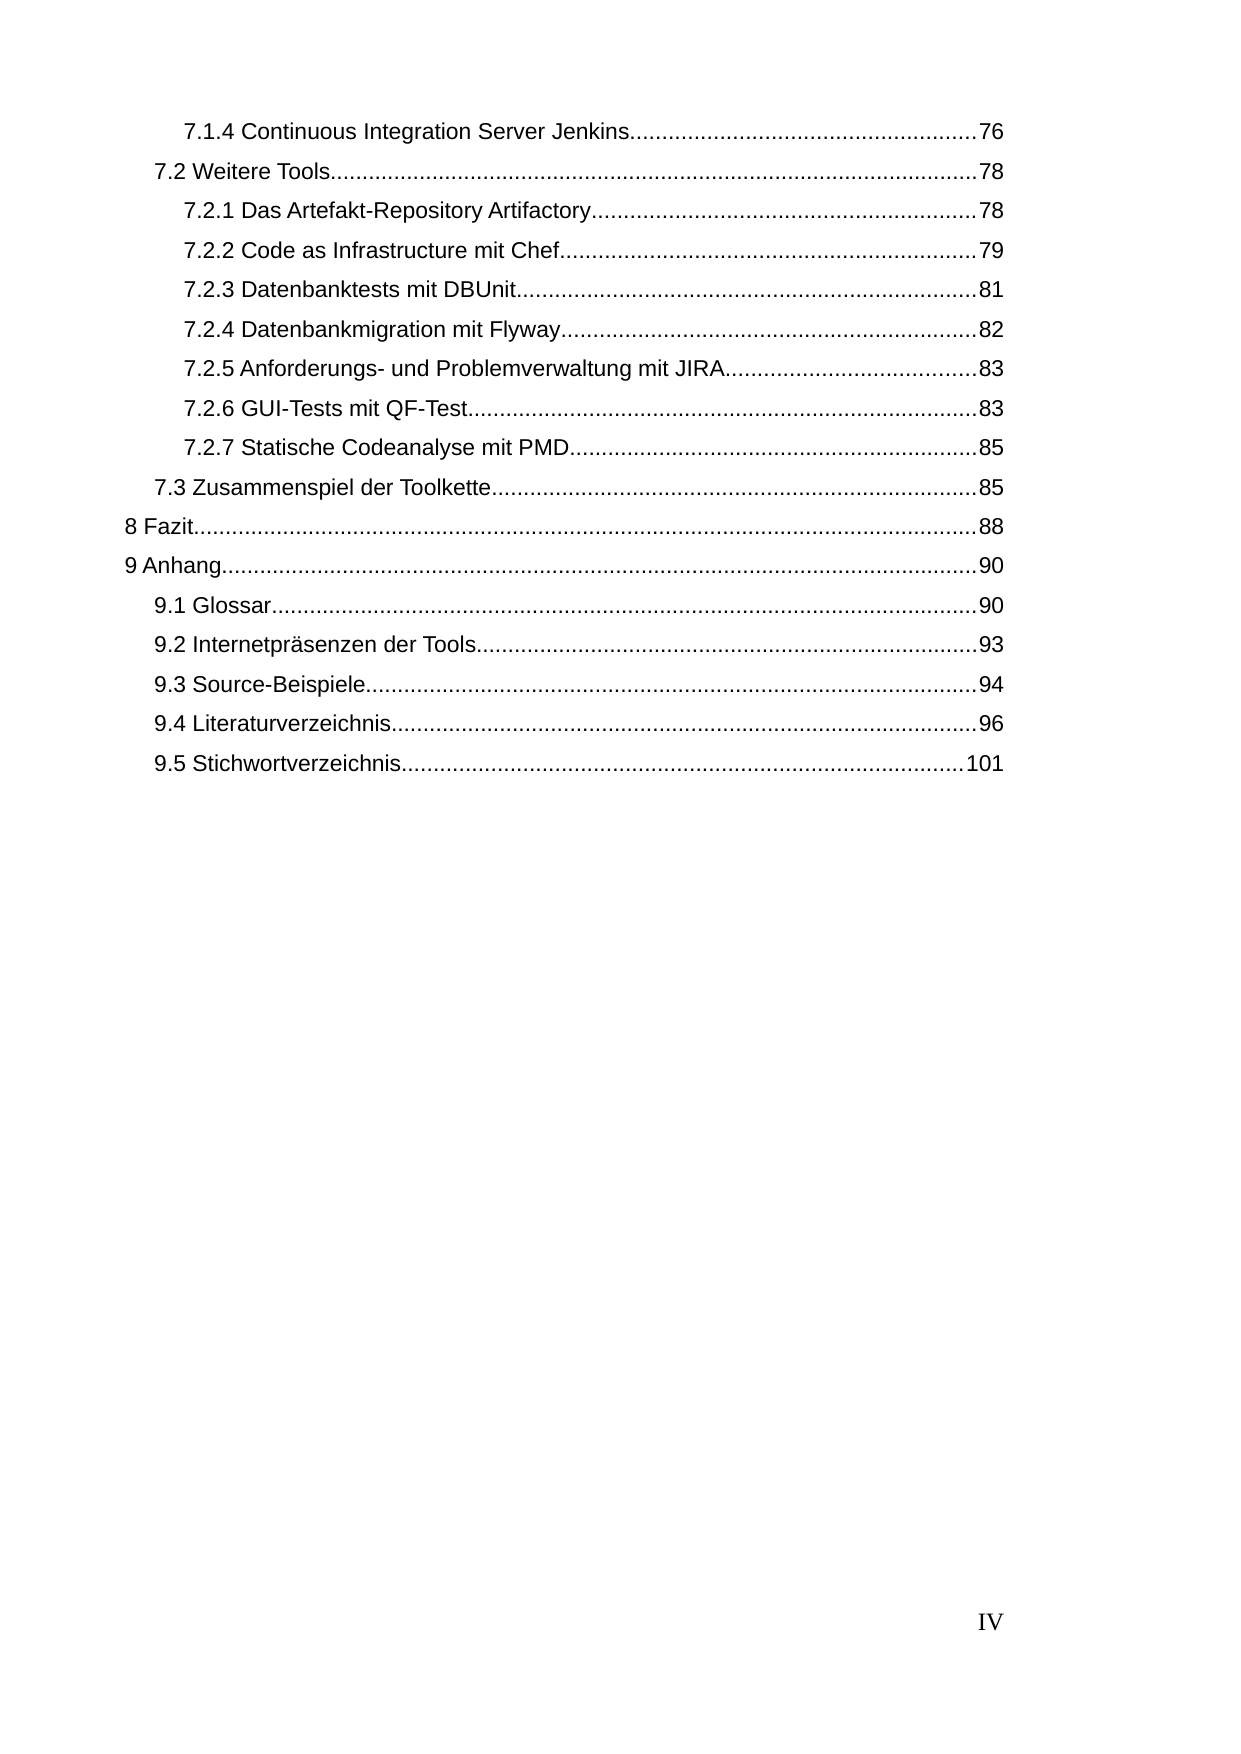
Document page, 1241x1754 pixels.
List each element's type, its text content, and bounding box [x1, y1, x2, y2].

text 7.2.1 Das Artefakt-Repository Artifactory 78 [177, 197, 1004, 223]
text 9.4 Literaturverzeichnis 96 [148, 710, 1004, 737]
text 9 Anhang 90 [118, 552, 1004, 579]
text 7.2.2 Code as Infrastructure mit Chef 79 [177, 237, 1004, 263]
text 8 Fazit 88 [118, 513, 1004, 539]
text 7.2.4 Datenbankmigration mit Flyway 82 [177, 316, 1004, 342]
text 7.2.3 Datenbanktests mit DBUnit 81 [177, 276, 1004, 302]
text 7.2.6 GUI-Tests mit QF-Test 83 [177, 394, 1004, 421]
text 9.1 Glossar 90 [148, 592, 1004, 618]
text 9.5 Stichwortverzeichnis 101 [148, 750, 1004, 776]
text 9.2 Internetpräsenzen der Tools 93 [148, 631, 1004, 658]
text 7.2 Weitere Tools 78 [148, 158, 1004, 184]
text 7.3 Zusammenspiel der Toolkette 85 [148, 473, 1004, 500]
text 9.3 Source-Beispiele 94 [148, 671, 1004, 697]
text 7.1.4 Continuous Integration Server Jenkins 76 [177, 118, 1004, 144]
text 7.2.7 Statische Codeanalyse mit PMD 85 [177, 434, 1004, 460]
text 7.2.5 Anforderungs- und Problemverwaltung mit JIRA 83 [177, 355, 1004, 381]
